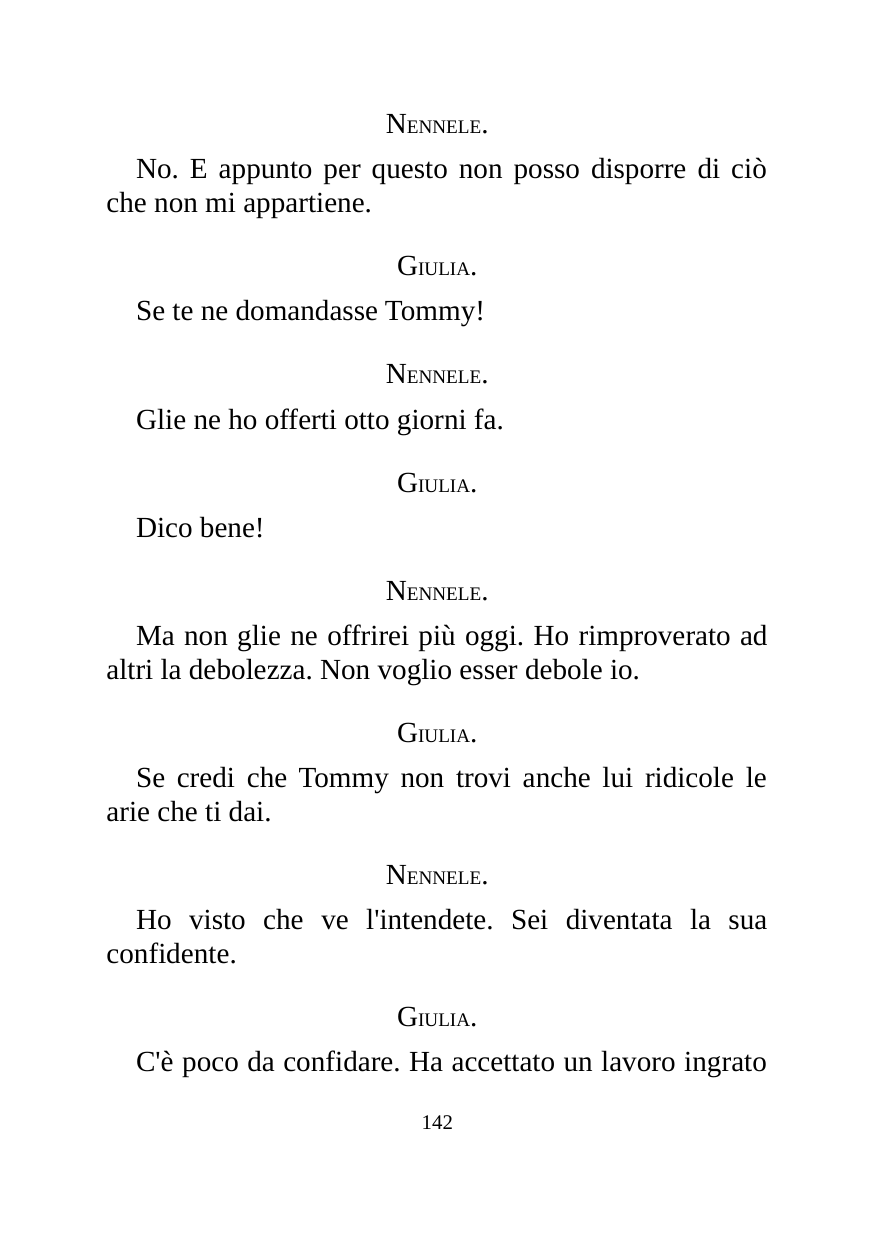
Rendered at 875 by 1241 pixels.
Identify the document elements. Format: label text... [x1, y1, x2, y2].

text Nennele. [106, 857, 768, 890]
text Nennele. [106, 106, 768, 140]
text Se credi che Tommy non trovi anche lui ridicole le arie che ti dai. [106, 760, 768, 827]
text Nennele. [106, 573, 768, 607]
text Giulia. [106, 715, 768, 748]
text No. E appunto per questo non posso disporre di ciò che non mi appartiene. [106, 152, 768, 219]
text Glie ne ho offerti otto giorni fa. [106, 402, 768, 435]
text Ho visto che ve l'intendete. Sei diventata la sua confidente. [106, 902, 768, 969]
text Giulia. [106, 248, 768, 282]
text Ma non glie ne offrirei più oggi. Ho rimproverato ad altri la debolezza. Non voglio esser debole io. [106, 618, 768, 686]
text Nennele. [106, 356, 768, 390]
text Se te ne domandasse Tommy! [106, 293, 768, 327]
text Dico bene! [106, 510, 768, 544]
text C'è poco da confidare. Ha accettato un lavoro ingrato [106, 1044, 768, 1078]
text Giulia. [106, 999, 768, 1032]
text Giulia. [106, 465, 768, 498]
